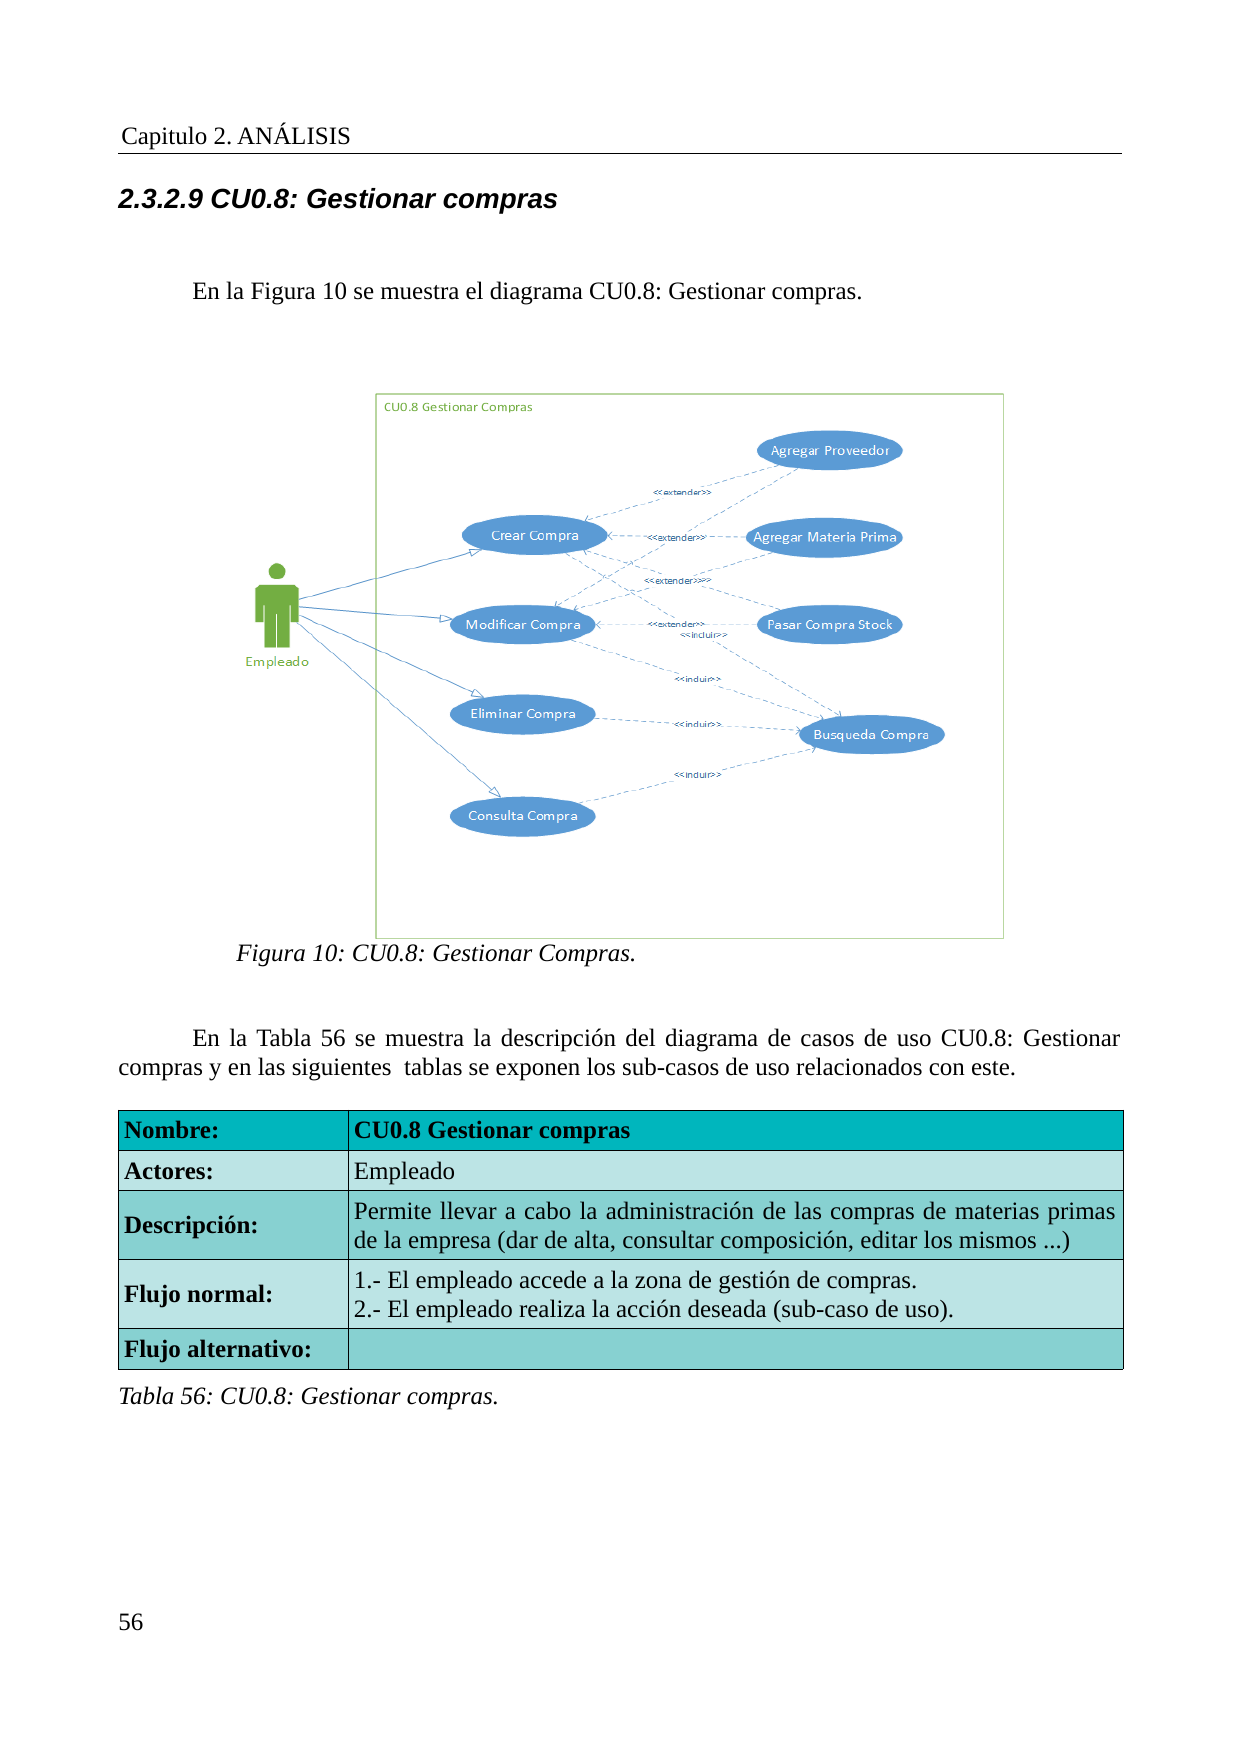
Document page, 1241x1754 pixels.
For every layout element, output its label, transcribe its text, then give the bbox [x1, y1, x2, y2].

table_cell [349, 1329, 1123, 1369]
table_cell Empleado [349, 1151, 1123, 1190]
table_cell Actores: [119, 1151, 348, 1190]
table_cell Permite llevar a cabo la administración de las compras de materias primas de la empresa (dar de alta, consultar composición, editar los mismos ...) [349, 1191, 1123, 1259]
text En la Tabla 56 se muestra la descripción del diagrama de casos de uso CU0.8: Gestionar compras y en las siguientes tablas se exponen los sub-casos de uso relacionados con este. [118, 325, 1122, 1081]
table_cell 1.- El empleado accede a la zona de gestión de compras. 2.- El empleado realiza la acción deseada (sub-caso de uso). [349, 1260, 1123, 1328]
table_header Nombre: [119, 1111, 348, 1150]
picture [236, 393, 1004, 939]
subtitle 2.3.2.9 CU0.8: Gestionar compras [118, 182, 1122, 214]
table_cell Flujo alternativo: [119, 1329, 348, 1369]
text En la Figura 10 se muestra el diagrama CU0.8: Gestionar compras. [118, 276, 1122, 304]
text Tabla 56: CU0.8: Gestionar compras. [118, 1381, 1122, 1410]
table_header CU0.8 Gestionar compras [349, 1111, 1123, 1150]
table_cell Descripción: [119, 1191, 348, 1259]
text Figura 10: CU0.8: Gestionar Compras. [236, 939, 1004, 967]
table_cell Flujo normal: [119, 1260, 348, 1328]
